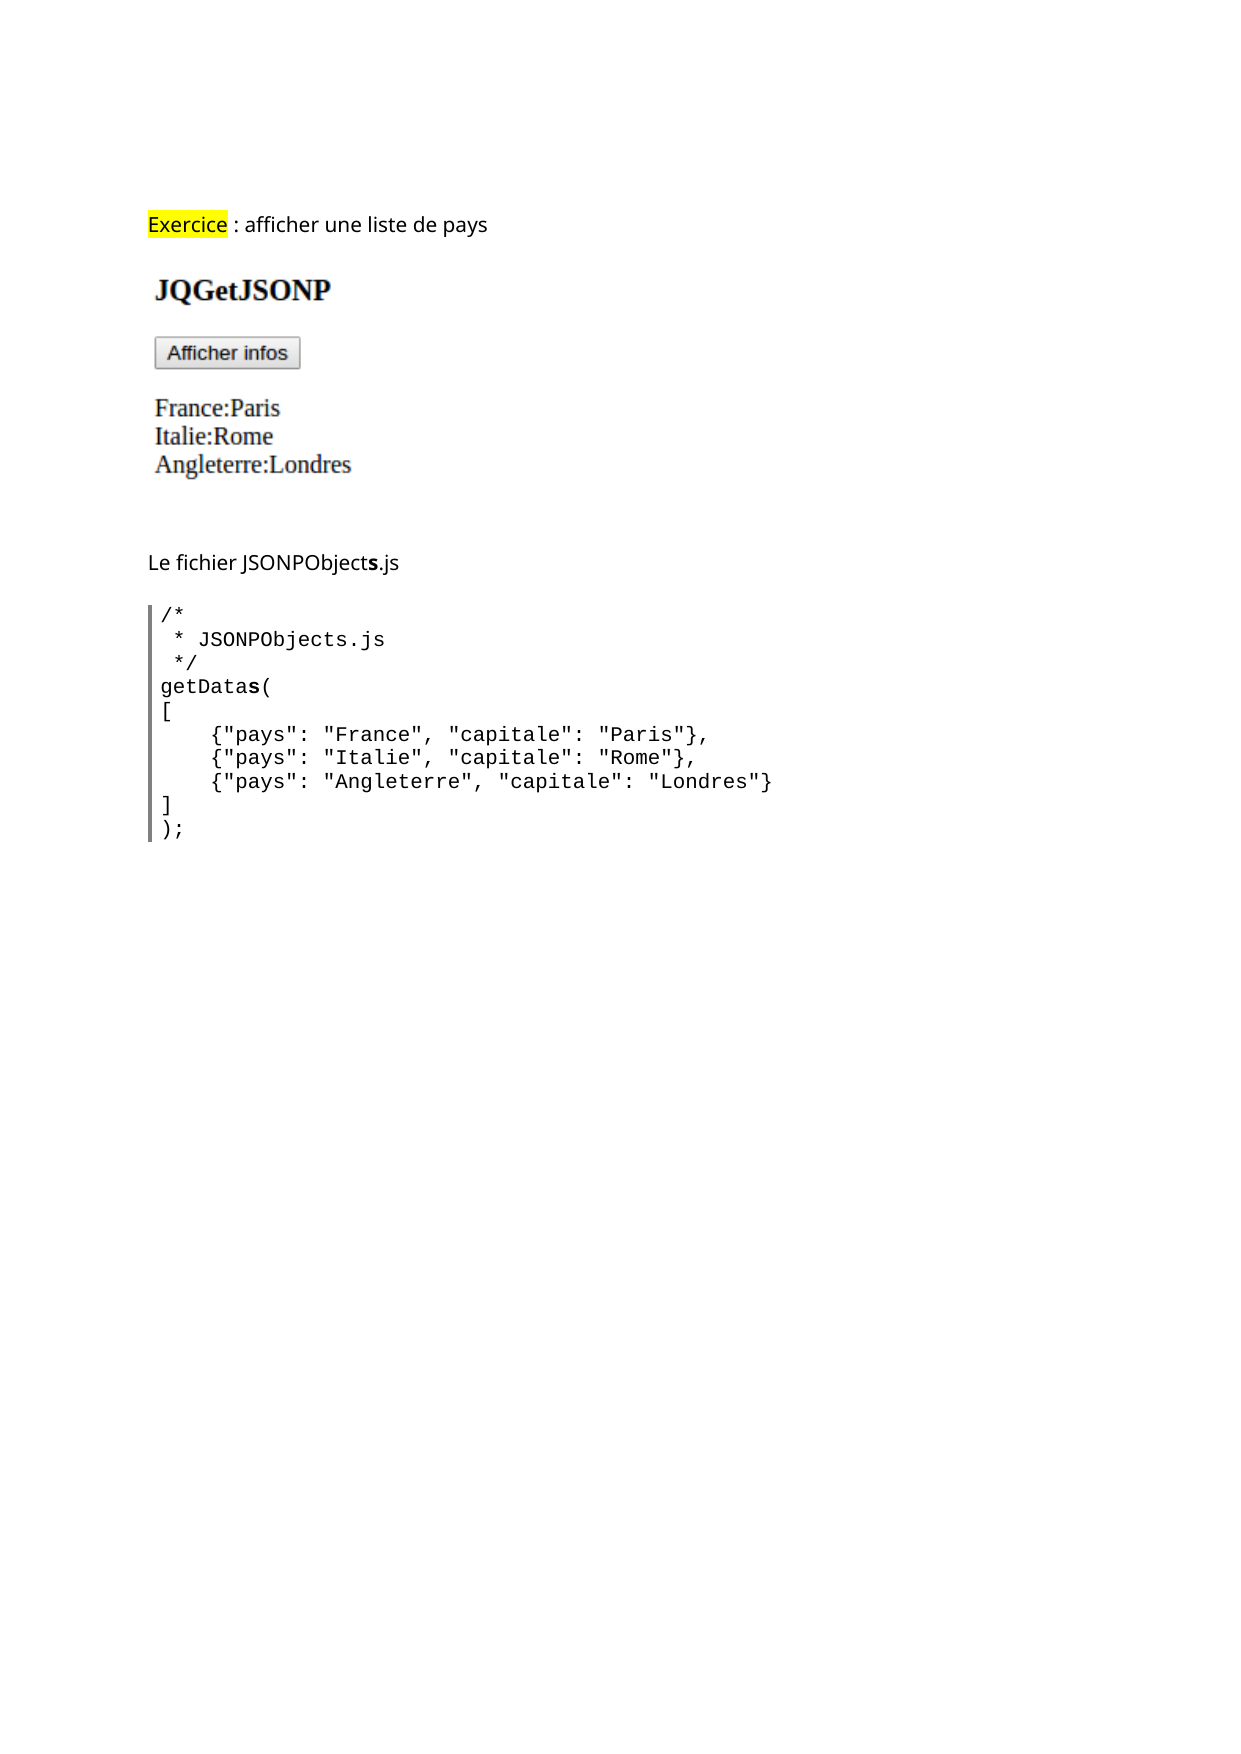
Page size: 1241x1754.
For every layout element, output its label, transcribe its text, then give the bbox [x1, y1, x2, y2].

text Le fichier JSONPObjects.js [148, 548, 1092, 577]
text Exercice : afficher une liste de pays [148, 210, 1092, 238]
text {"pays": "Italie", "capitale": "Rome"}, [152, 747, 1092, 771]
text {"pays": "France", "capitale": "Paris"}, [152, 723, 1092, 747]
text getDatas( [152, 676, 1092, 700]
text ); [152, 818, 1092, 842]
text ] [152, 794, 1092, 818]
picture [147, 266, 367, 492]
text * JSONPObjects.js [152, 629, 1092, 653]
text [ [152, 700, 1092, 723]
text /* [152, 605, 1092, 629]
text */ [152, 653, 1092, 676]
text {"pays": "Angleterre", "capitale": "Londres"} [152, 771, 1092, 794]
